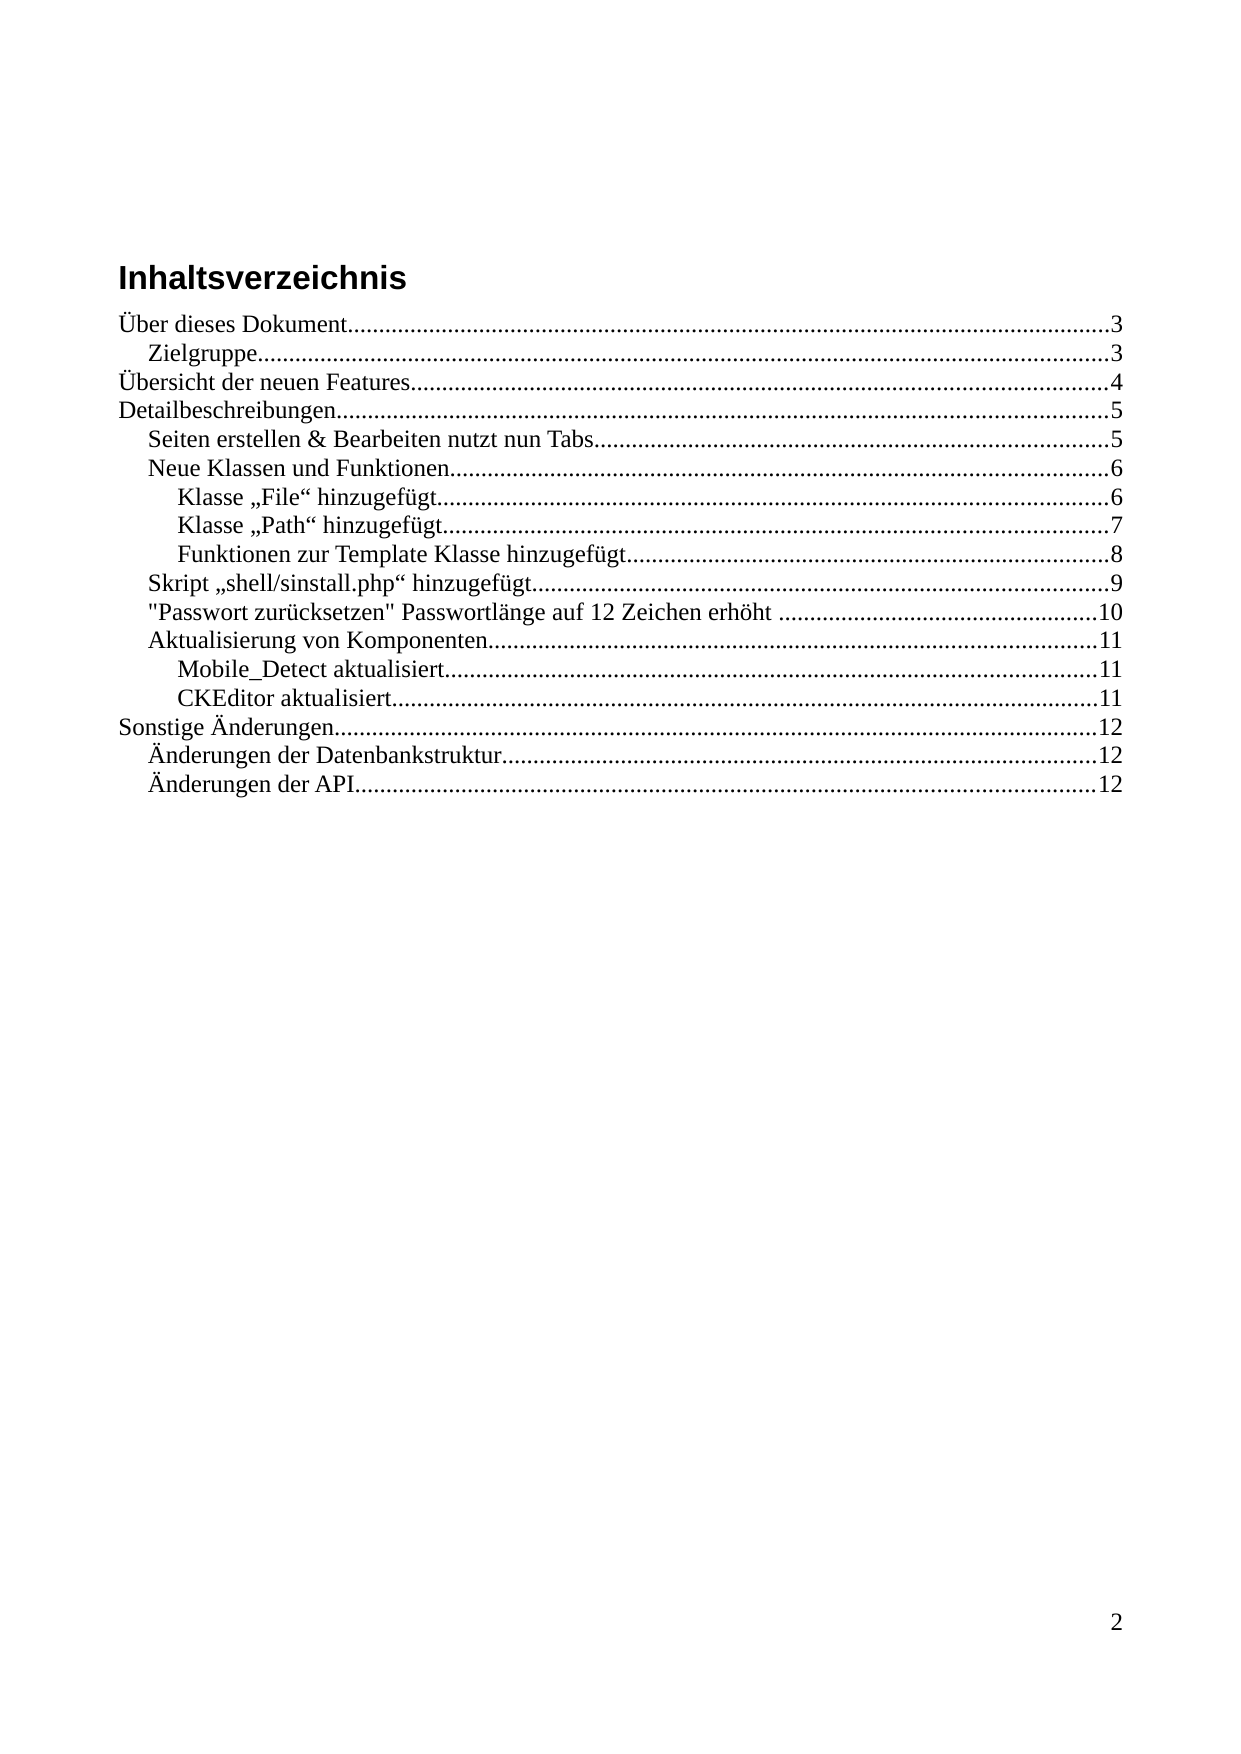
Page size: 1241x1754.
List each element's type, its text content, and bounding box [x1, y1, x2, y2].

text CKEditor aktualisiert 11 [177, 683, 1123, 712]
text Übersicht der neuen Features 4 [118, 367, 1123, 395]
text "Passwort zurücksetzen" Passwortlänge auf 12 Zeichen erhöht 10 [148, 597, 1123, 625]
text Klasse „Path“ hinzugefügt 7 [177, 510, 1123, 539]
text Mobile_Detect aktualisiert 11 [177, 654, 1123, 683]
text Klasse „File“ hinzugefügt 6 [177, 482, 1123, 510]
text Seiten erstellen & Bearbeiten nutzt nun Tabs 5 [148, 424, 1123, 453]
text Sonstige Änderungen 12 [118, 712, 1123, 740]
text Funktionen zur Template Klasse hinzugefügt 8 [177, 539, 1123, 568]
text Änderungen der Datenbankstruktur 12 [148, 740, 1123, 769]
text Skript „shell/sinstall.php“ hinzugefügt 9 [148, 568, 1123, 597]
subtitle Inhaltsverzeichnis [118, 258, 1123, 297]
text Detailbeschreibungen 5 [118, 395, 1123, 424]
text Zielgruppe 3 [148, 338, 1123, 367]
text Aktualisierung von Komponenten 11 [148, 625, 1123, 654]
text Neue Klassen und Funktionen 6 [148, 453, 1123, 482]
text Änderungen der API 12 [148, 769, 1123, 798]
text Über dieses Dokument 3 [118, 309, 1123, 338]
